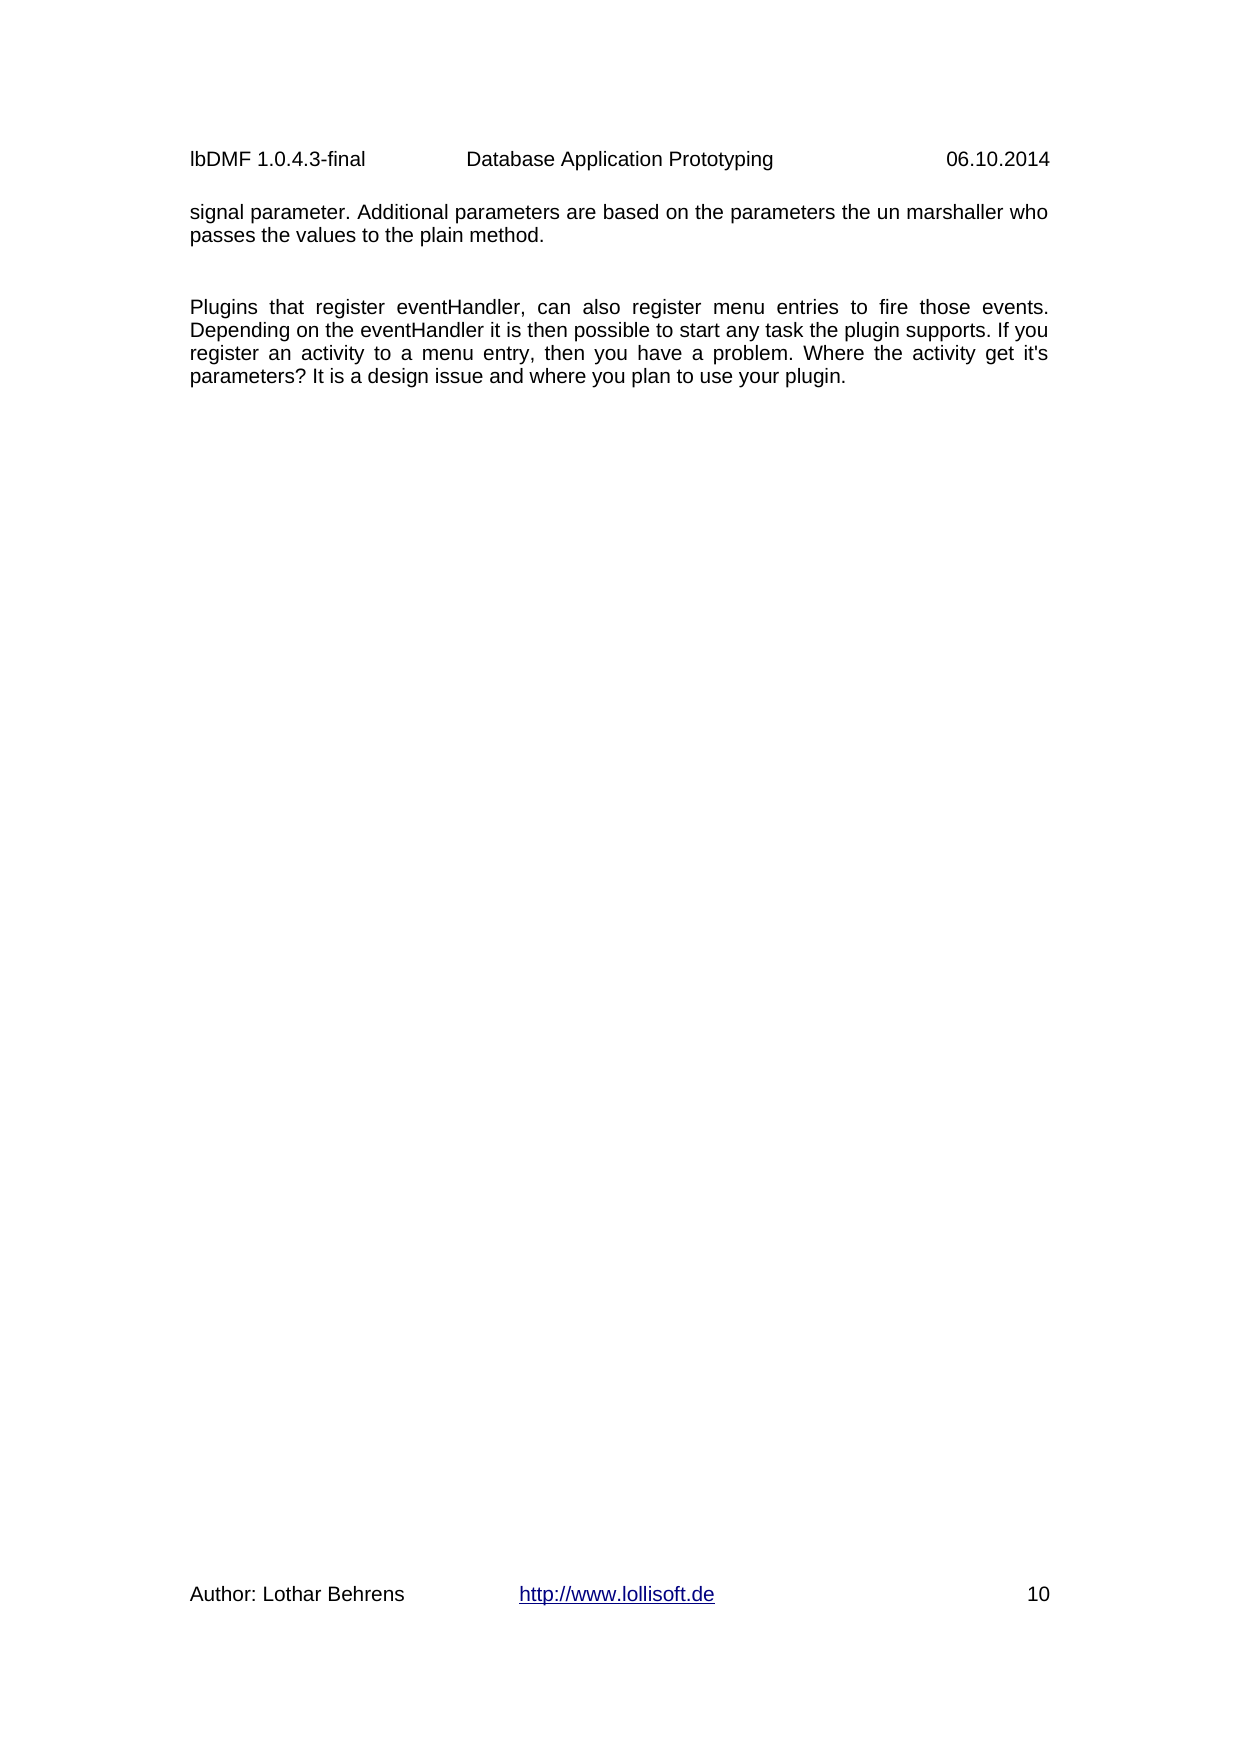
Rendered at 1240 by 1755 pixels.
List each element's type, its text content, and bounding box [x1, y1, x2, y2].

text Plugins that register eventHandler, can also register menu entries to fire those events. Depending on the eventHandler it is then possible to start any task the plugin supports. If you register an activity to a menu entry, then you have a problem. Where the activity get it's parameters? It is a design issue and where you plan to use your plugin. [189, 295, 1050, 388]
text signal parameter. Additional parameters are based on the parameters the un marshaller who passes the values to the plain method. [189, 201, 1050, 247]
